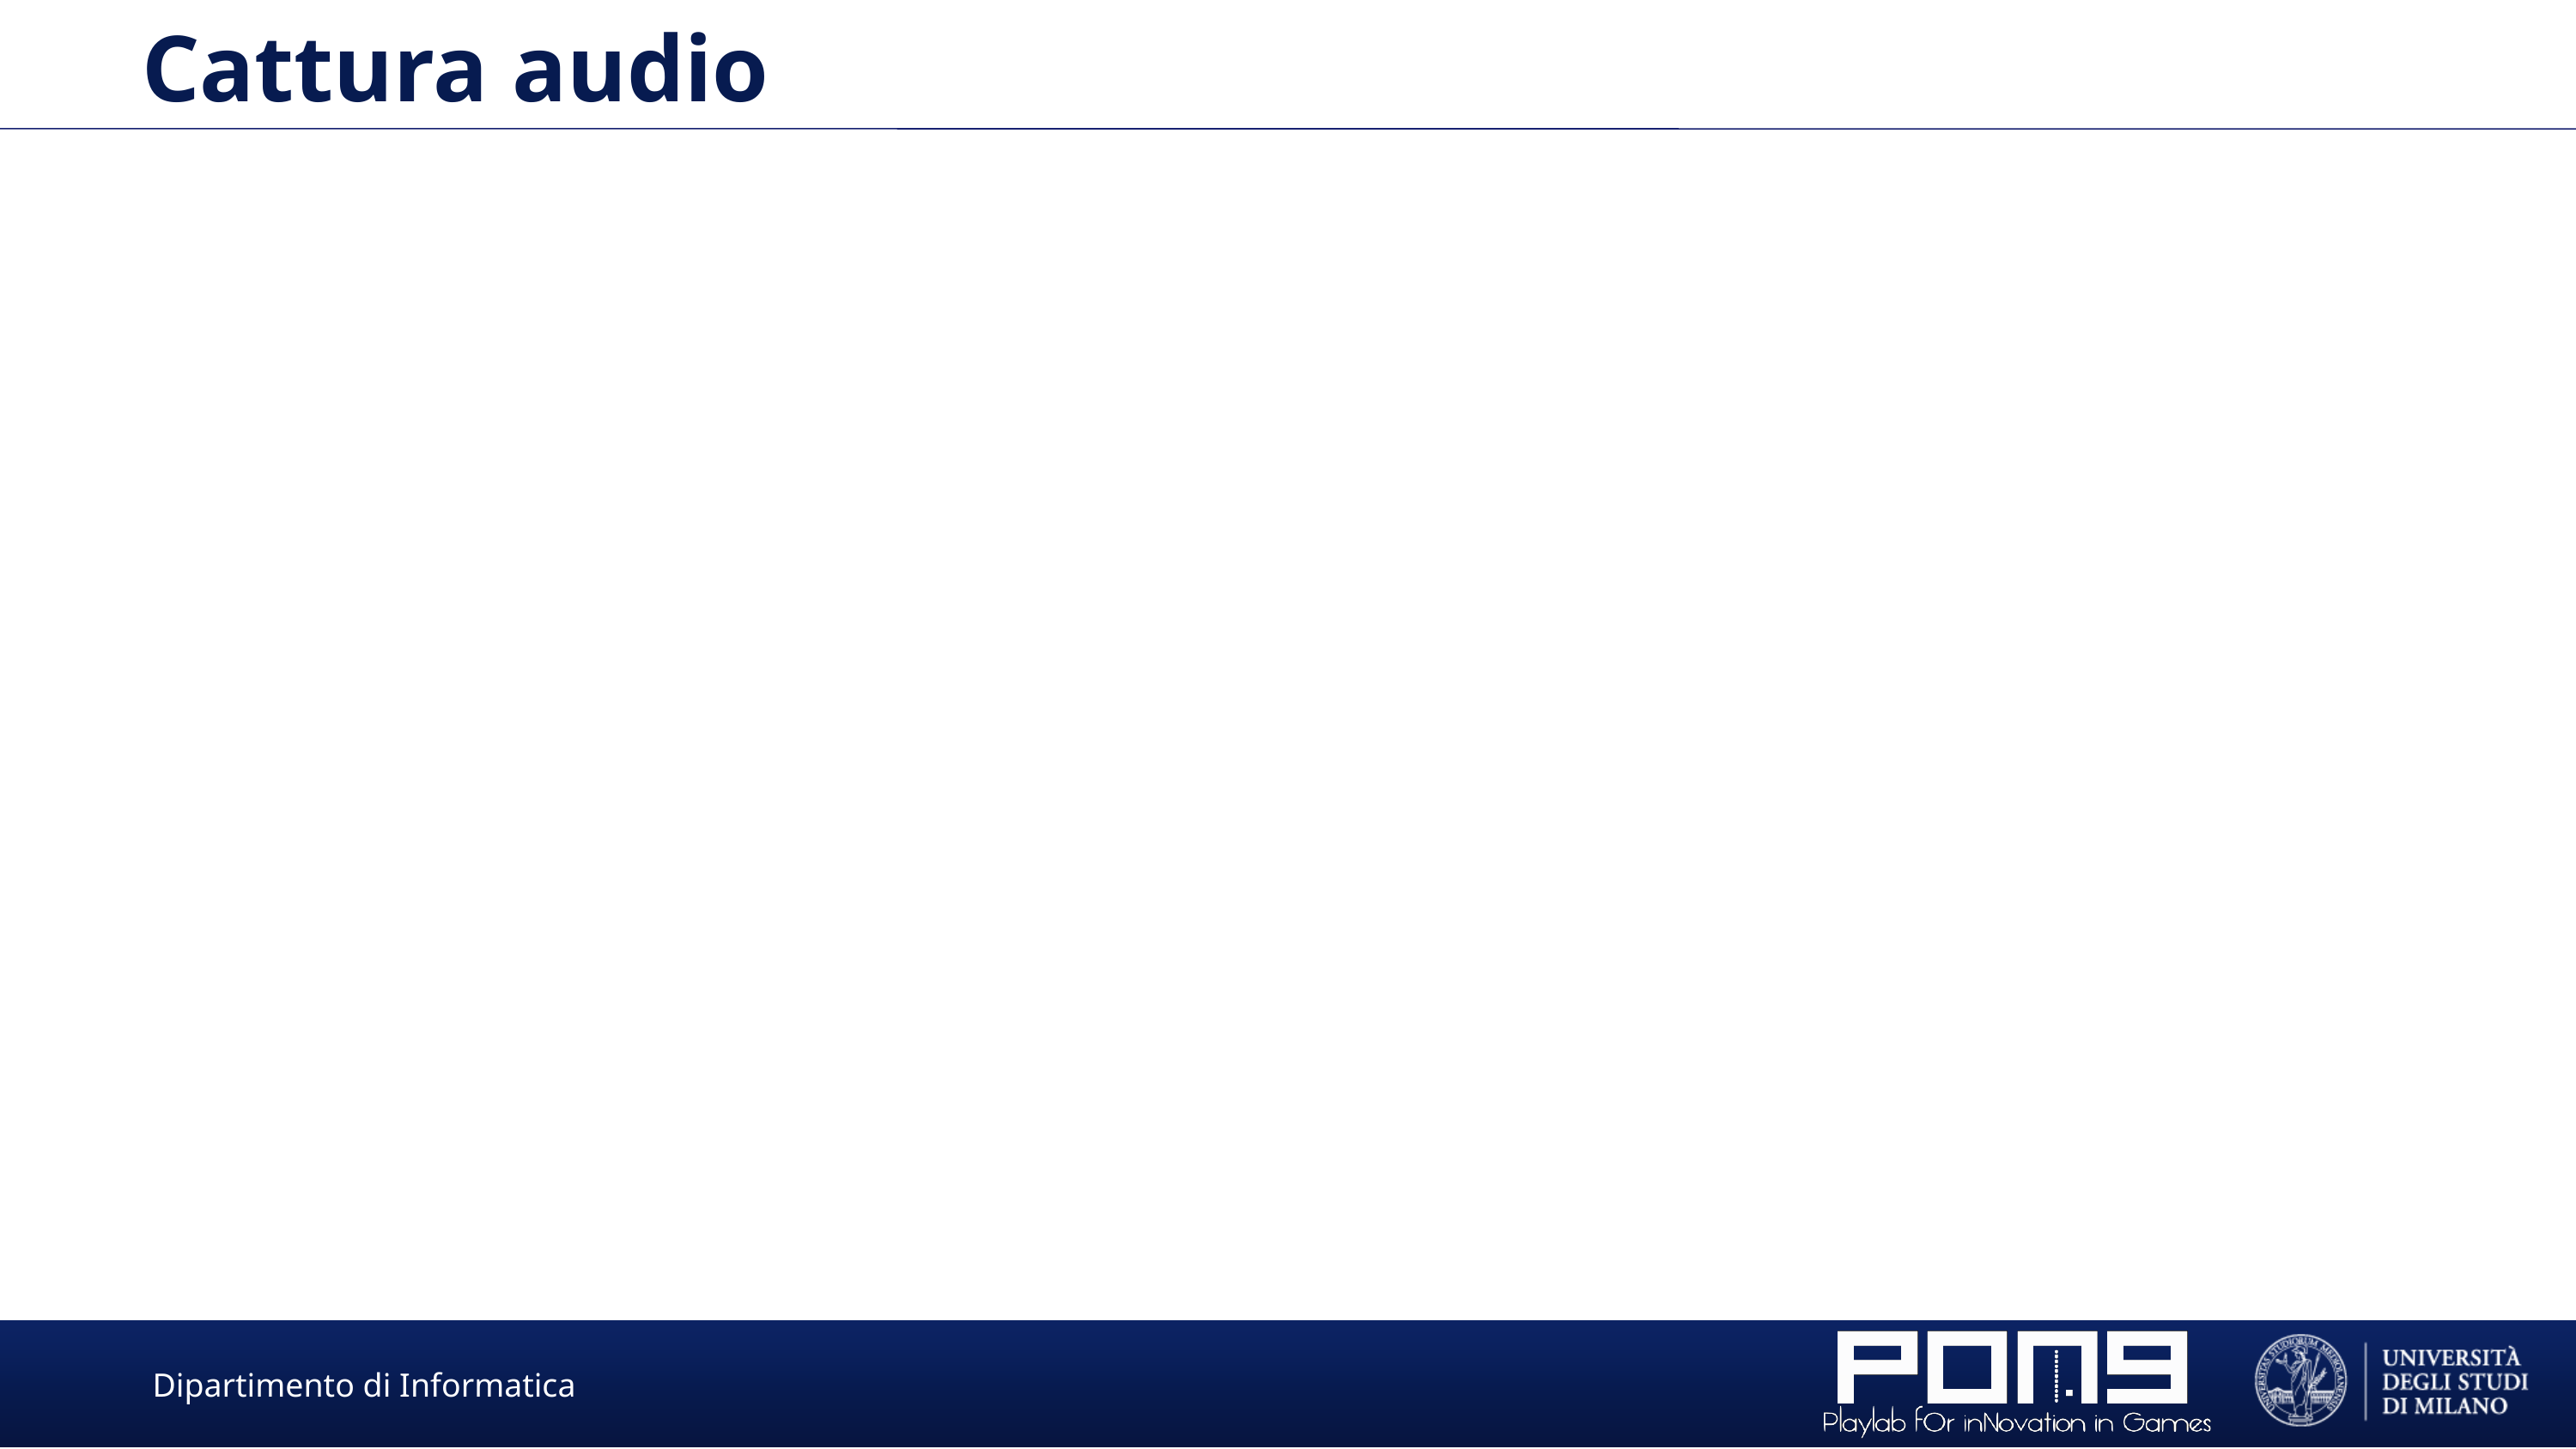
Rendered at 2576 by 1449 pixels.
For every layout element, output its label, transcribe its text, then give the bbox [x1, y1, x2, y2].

title Cattura audio [118, 0, 2308, 124]
picture [0, 1320, 2576, 1447]
text_box Dipartimento di Informatica [129, 1336, 1245, 1433]
